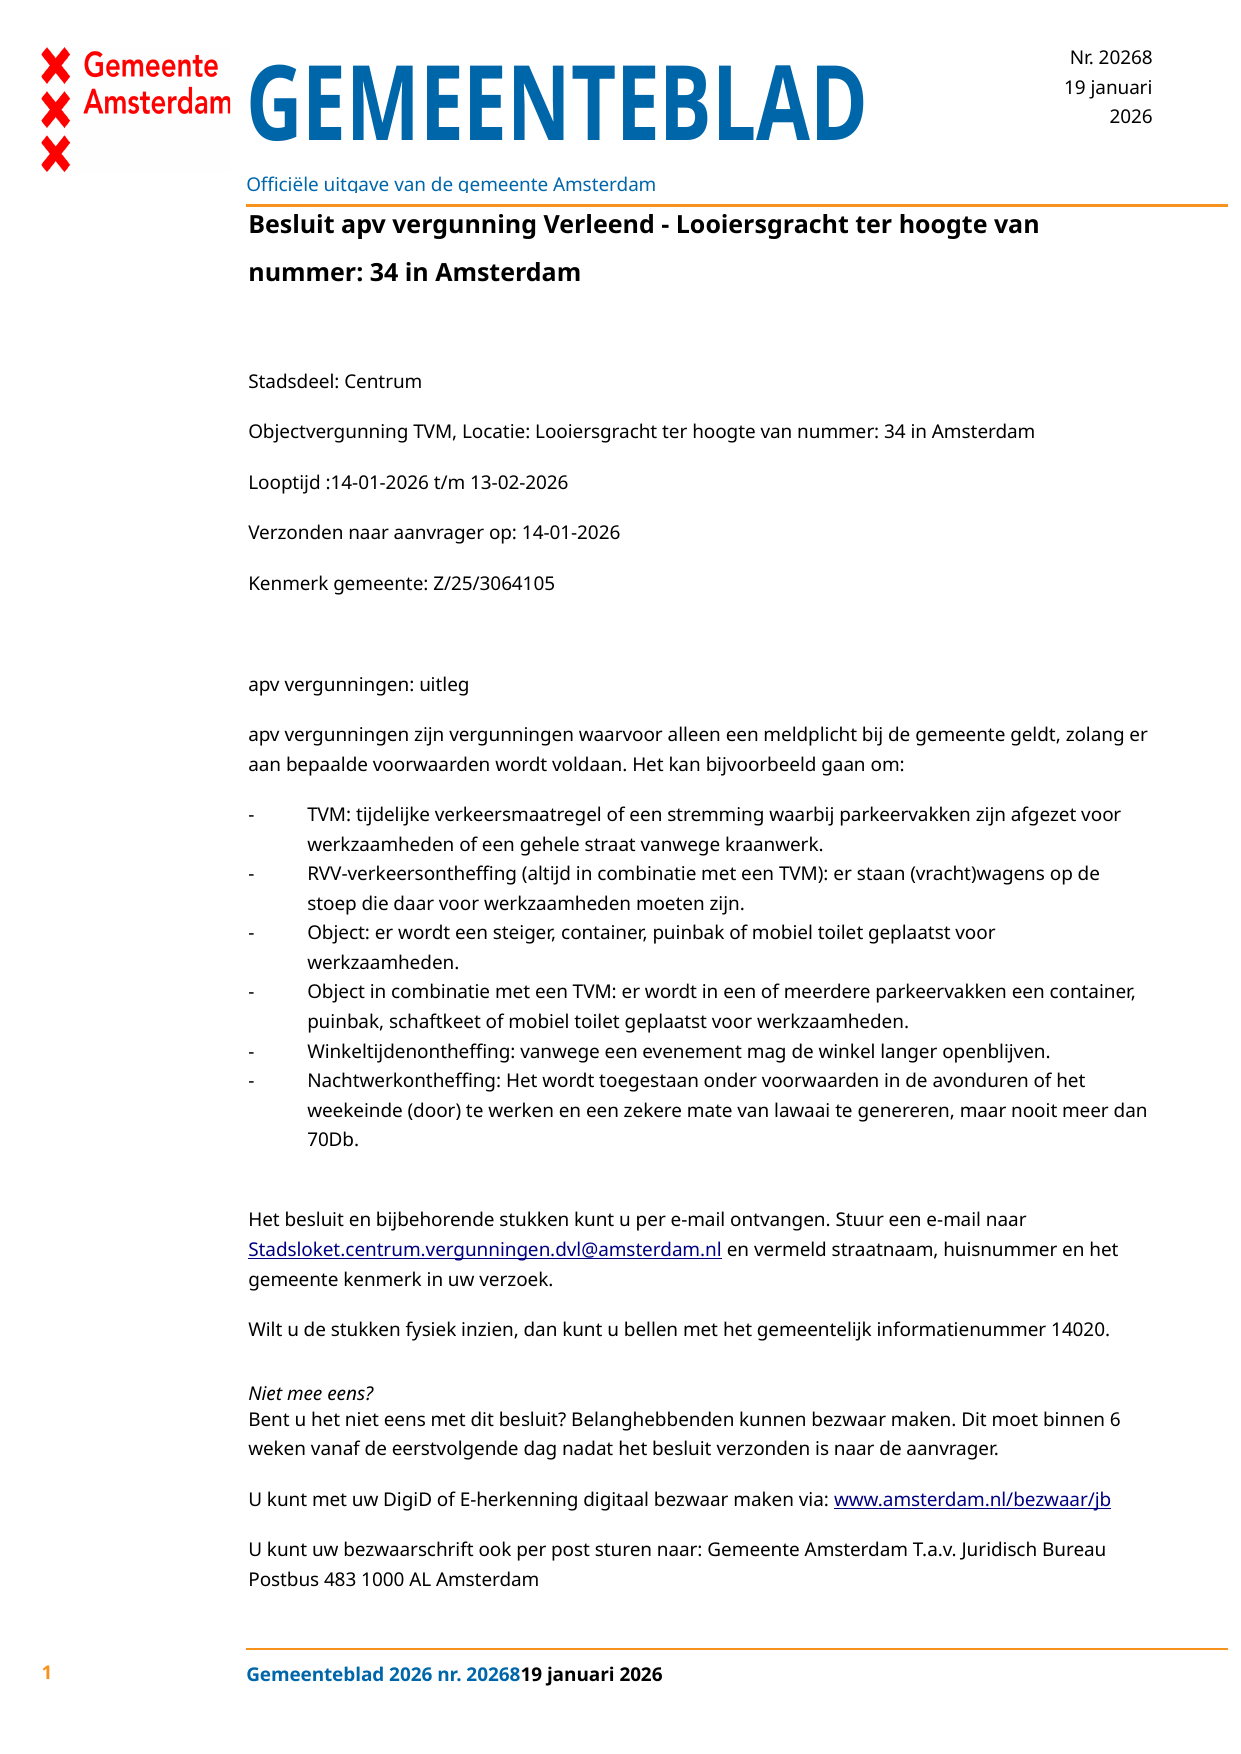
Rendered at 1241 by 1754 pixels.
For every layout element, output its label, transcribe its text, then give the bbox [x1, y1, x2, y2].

text Wilt u de stukken fysiek inzien, dan kunt u bellen met het gemeentelijk informatienummer 14020. [248, 1316, 1152, 1342]
list Object in combinatie met een TVM: er wordt in een of meerdere parkeervakken een container, puinbak, schaftkeet of mobiel toilet geplaatst voor werkzaamheden. [248, 979, 1152, 1034]
text Besluit apv vergunning Verleend - Looiersgracht ter hoogte van nummer: 34 in Amsterdam [248, 207, 1152, 288]
text Looptijd :14-01-2026 t/m 13-02-2026 [248, 469, 1152, 495]
text Objectvergunning TVM, Locatie: Looiersgracht ter hoogte van nummer: 34 in Amsterdam [248, 419, 1152, 444]
picture [41, 47, 231, 172]
list Object: er wordt een steiger, container, puinbak of mobiel toilet geplaatst voor werkzaamheden. [248, 919, 1152, 975]
text apv vergunningen: uitleg [248, 671, 1152, 697]
text Verzonden naar aanvrager op: 14-01-2026 [248, 519, 1152, 545]
text Niet mee eens? [248, 1380, 1152, 1406]
text Kenmerk gemeente: Z/25/3064105 [248, 570, 1152, 596]
text U kunt uw bezwaarschrift ook per post sturen naar: Gemeente Amsterdam T.a.v. Juridisch Bureau Postbus 483 1000 AL Amsterdam [248, 1536, 1152, 1592]
list RVV-verkeersontheffing (altijd in combinatie met een TVM): er staan (vracht)wagens op de stoep die daar voor werkzaamheden moeten zijn. [248, 860, 1152, 916]
text Het besluit en bijbehorende stukken kunt u per e-mail ontvangen. Stuur een e-mail naar Stadsloket.centrum.vergunningen.dvl@amsterdam.nl en vermeld straatnaam, huisnummer en het gemeente kenmerk in uw verzoek. [248, 1207, 1152, 1292]
text U kunt met uw DigiD of E-herkenning digitaal bezwaar maken via: www.amsterdam.nl/bezwaar/jb [248, 1486, 1152, 1512]
list Nachtwerkontheffing: Het wordt toegestaan onder voorwaarden in de avonduren of het weekeinde (door) te werken en een zekere mate van lawaai te genereren, maar nooit meer dan 70Db. [248, 1067, 1152, 1152]
text Bent u het niet eens met dit besluit? Belanghebbenden kunnen bezwaar maken. Dit moet binnen 6 weken vanaf de eerstvolgende dag nadat het besluit verzonden is naar de aanvrager. [248, 1406, 1152, 1461]
text apv vergunningen zijn vergunningen waarvoor alleen een meldplicht bij de gemeente geldt, zolang er aan bepaalde voorwaarden wordt voldaan. Het kan bijvoorbeeld gaan om: [248, 721, 1152, 777]
list TVM: tijdelijke verkeersmaatregel of een stremming waarbij parkeervakken zijn afgezet voor werkzaamheden of een gehele straat vanwege kraanwerk. [248, 801, 1152, 857]
list Winkeltijdenontheffing: vanwege een evenement mag de winkel langer openblijven. [248, 1038, 1152, 1064]
text Stadsdeel: Centrum [248, 368, 1152, 394]
